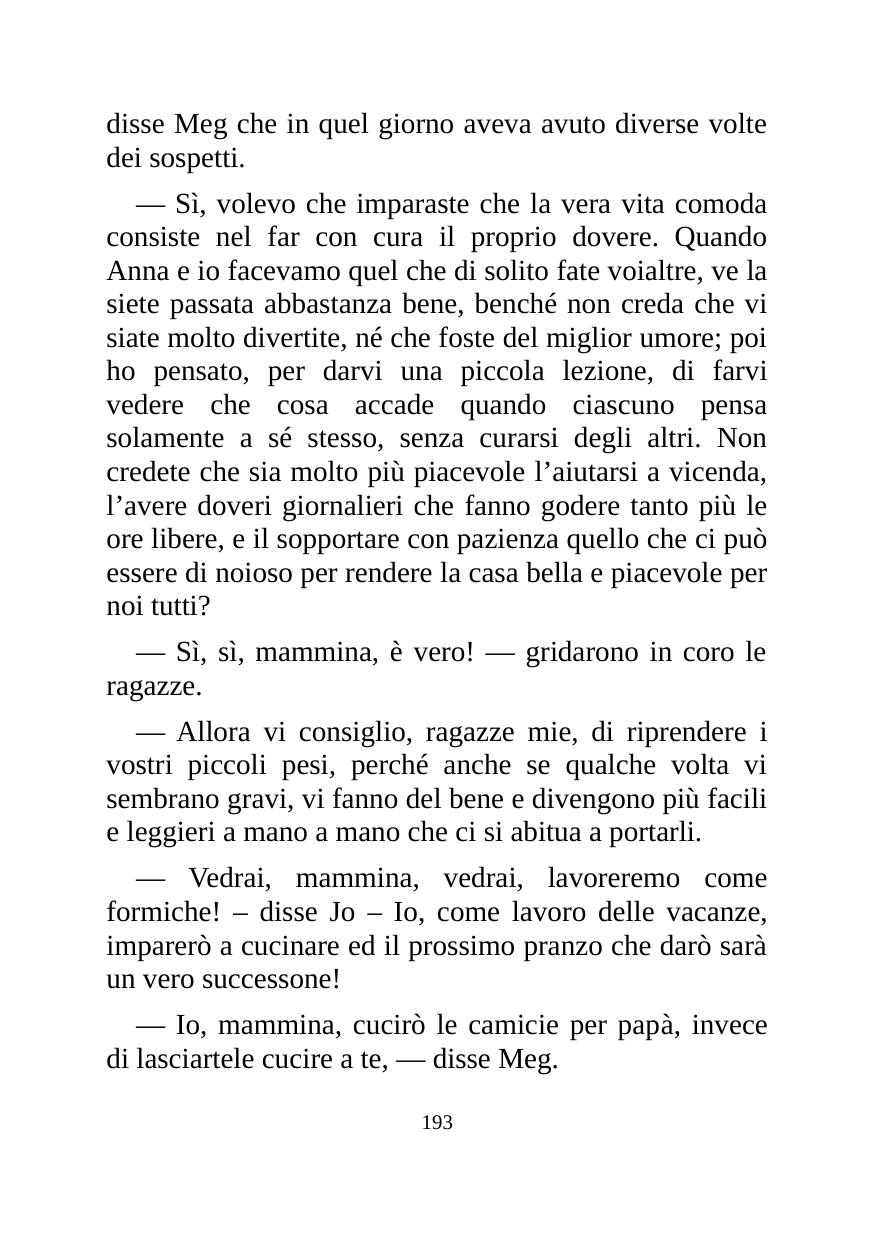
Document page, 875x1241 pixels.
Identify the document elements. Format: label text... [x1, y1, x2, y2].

text — Sì, sì, mammina, è vero! — gridarono in coro le ragazze. [106, 634, 768, 701]
text — Allora vi consiglio, ragazze mie, di riprendere i vostri piccoli pesi, perché anche se qualche volta vi sembrano gravi, vi fanno del bene e divengono più facili e leggieri a mano a mano che ci si abitua a portarli. [106, 714, 768, 848]
text — Io, mammina, cucirò le camicie per papà, invece di lasciartele cucire a te, — disse Meg. [106, 1007, 768, 1074]
text — Vedrai, mammina, vedrai, lavoreremo come formiche! – disse Jo – Io, come lavoro delle vacanze, imparerò a cucinare ed il prossimo pranzo che darò sarà un vero successone! [106, 861, 768, 995]
text — Sì, volevo che imparaste che la vera vita comoda consiste nel far con cura il proprio dovere. Quando Anna e io facevamo quel che di solito fate voialtre, ve la siete passata abbastanza bene, benché non creda che vi siate molto divertite, né che foste del miglior umore; poi ho pensato, per darvi una piccola lezione, di farvi vedere che cosa accade quando ciascuno pensa solamente a sé stesso, senza curarsi degli altri. Non credete che sia molto più piacevole l’aiutarsi a vicenda, l’avere doveri giornalieri che fanno godere tanto più le ore libere, e il sopportare con pazienza quello che ci può essere di noioso per rendere la casa bella e piacevole per noi tutti? [106, 186, 768, 622]
text disse Meg che in quel giorno aveva avuto diverse volte dei sospetti. [106, 106, 768, 173]
